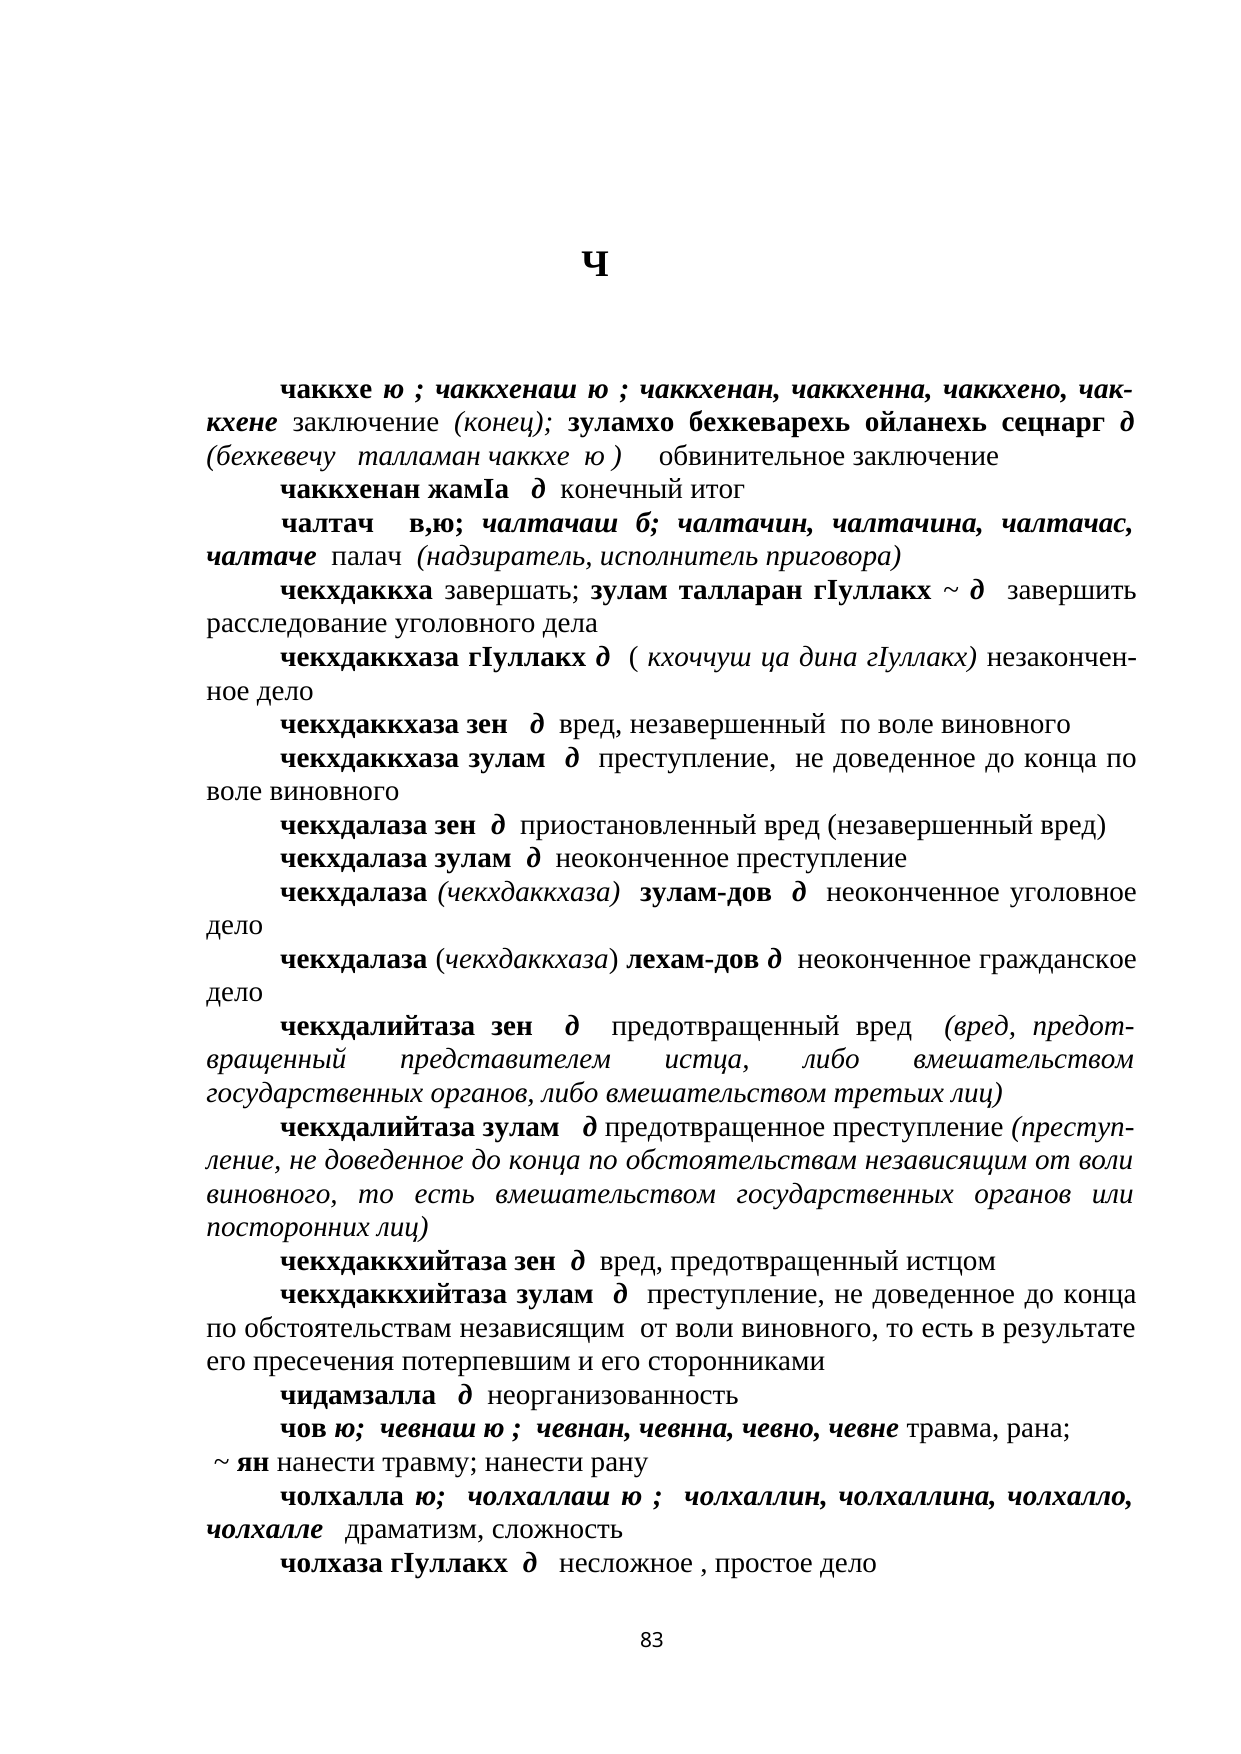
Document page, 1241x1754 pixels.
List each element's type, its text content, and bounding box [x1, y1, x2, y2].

text чидамзалла д неорганизованность [206, 1377, 1137, 1411]
text чаккхенан жамӀа д конечный итог [206, 471, 1137, 505]
text ~ ян нанести травму; нанести рану [206, 1444, 1137, 1478]
text чекхдаккхаза зен д вред, незавершенный по воле виновного [206, 706, 1137, 740]
text чекхдалаза зен д приостановленный вред (незавершенный вред) [206, 807, 1137, 840]
text чолхаза гӀуллакх д несложное , простое дело [206, 1545, 1137, 1578]
text чекхдаккхийтаза зен д вред, предотвращенный истцом [206, 1243, 1137, 1276]
text чекхдалийтаза зен д предотвращенный вред (вред, предот-вращенный представителем истца, либо вмешательством государственных органов, либо вмешательством третьих лиц) [206, 1008, 1137, 1109]
text чекхдаккхаза зулам д преступление, не доведенное до конца по воле виновного [206, 740, 1137, 807]
text чов ю; чевнаш ю ; чевнан, чевнна, чевно, чевне травма, рана; [206, 1411, 1137, 1444]
text чекхдалаза (чекхдаккхаза) зулам-дов д неоконченное уголовное дело [206, 874, 1137, 941]
text чекхдаккха завершать; зулам талларан гӀуллакх ~ д завершить расследование уголовного дела [206, 572, 1137, 639]
text чолхалла ю; чолхаллаш ю ; чолхаллин, чолхаллина, чолхалло, чолхалле драматизм, сложность [206, 1478, 1137, 1545]
text чекхдалийтаза зулам д предотвращенное преступление (преступ-ление, не доведенное до конца по обстоятельствам независящим от воли виновного, то есть вмешательством государственных органов или посторонних лиц) [206, 1109, 1137, 1243]
text чекхдаккхийтаза зулам д преступление, не доведенное до конца по обстоятельствам независящим от воли виновного, то есть в результате его пресечения потерпевшим и его сторонниками [206, 1276, 1137, 1377]
text чаккхе ю ; чаккхенаш ю ; чаккхенан, чаккхенна, чаккхено, чак-кхене заключение (конец); зуламхо бехкеварехь ойланехь сецнарг д (бехкевечу талламан чаккхе ю ) обвинительное заключение [206, 371, 1137, 471]
text чалтач в,ю; чалтачаш б; чалтачин, чалтачина, чалтачас, чалтаче палач (надзиратель, исполнитель приговора) [206, 505, 1137, 572]
text чекхдаккхаза гӀуллакх д ( кхоччуш ца дина гӀуллакх) незакончен-ное дело [206, 639, 1137, 706]
text Ч [506, 241, 1137, 284]
text чекхдалаза (чекхдаккхаза) лехам-дов д неоконченное гражданское дело [206, 941, 1137, 1008]
text чекхдалаза зулам д неоконченное преступление [206, 840, 1137, 874]
